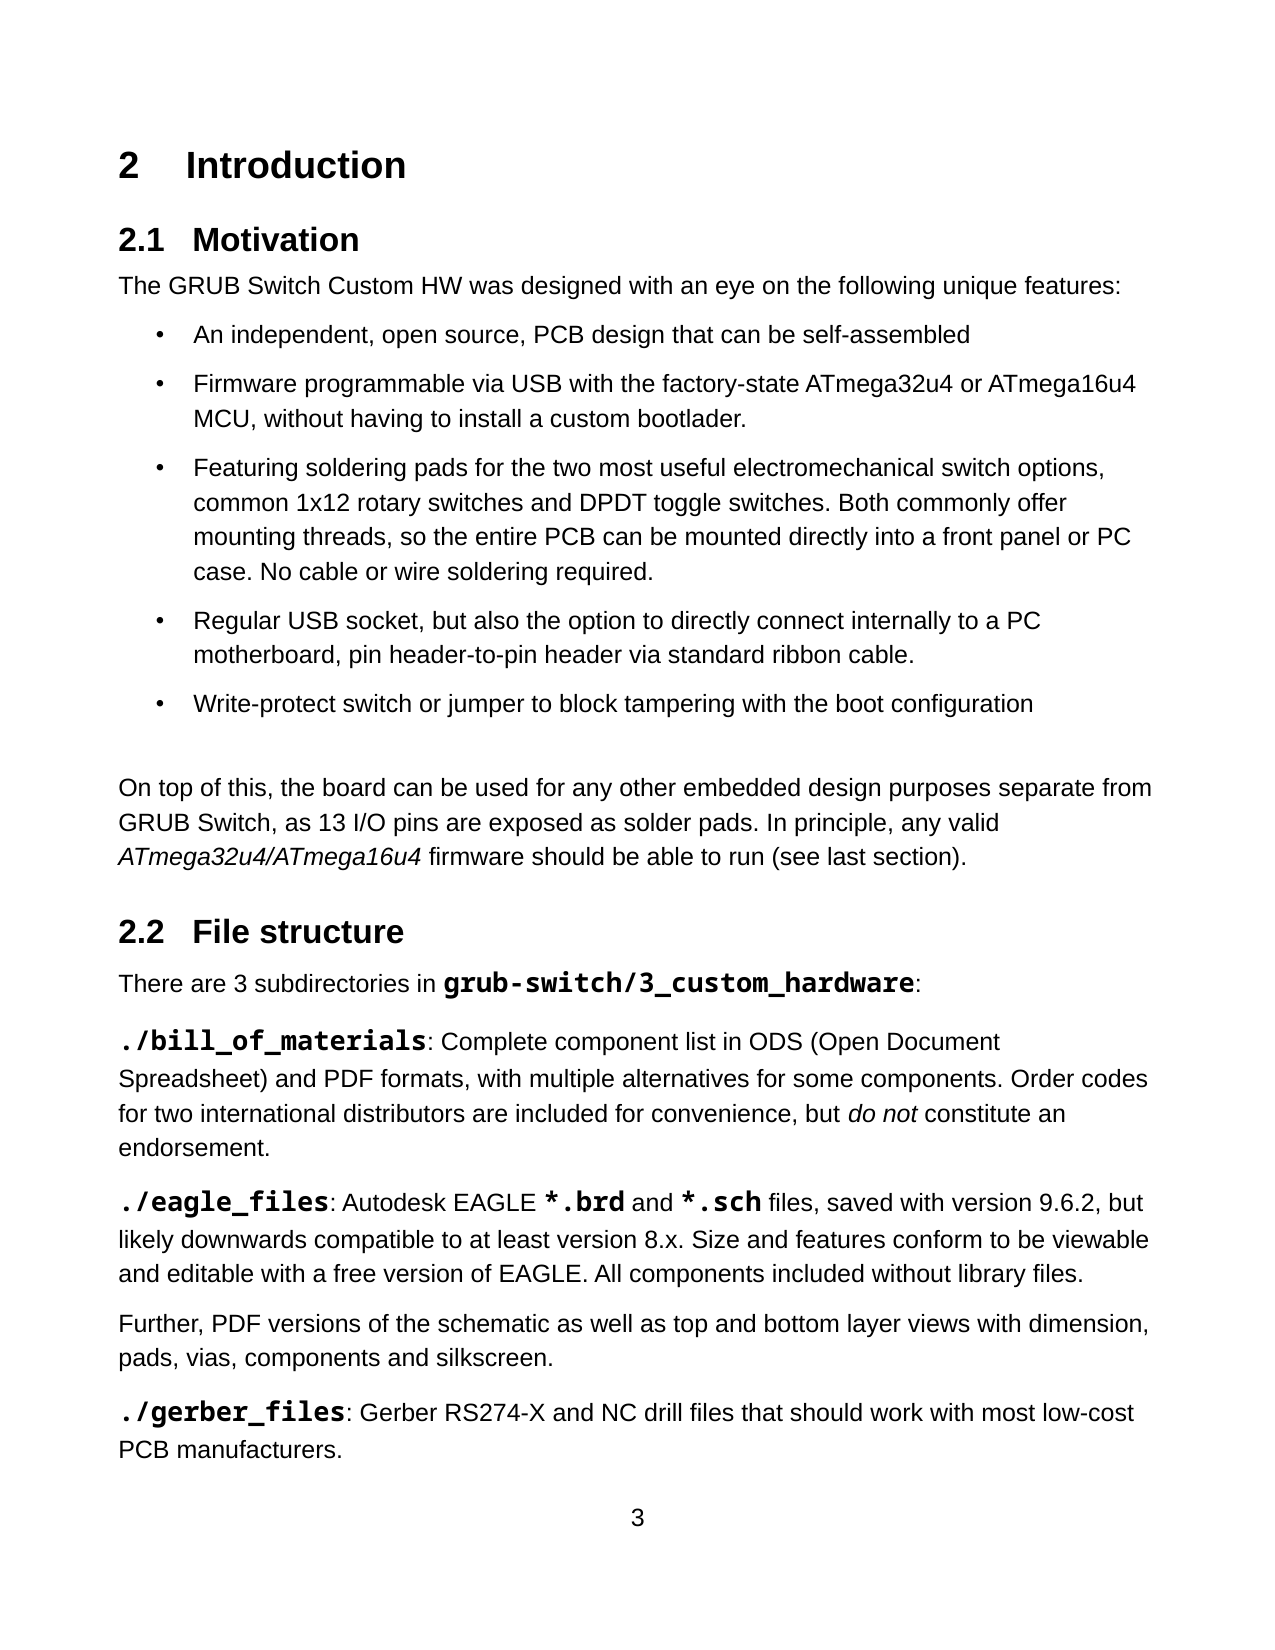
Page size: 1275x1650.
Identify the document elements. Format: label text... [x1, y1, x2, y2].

text ./bill_of_materials: Complete component list in ODS (Open Document Spreadsheet) and PDF formats, with multiple alternatives for some components. Order codes for two international distributors are included for convenience, but do not constitute an endorsement. [118, 1022, 1157, 1162]
subtitle File structure [118, 912, 1157, 951]
list Firmware programmable via USB with the factory-state ATmega32u4 or ATmega16u4 MCU, without having to install a custom bootlader. [156, 369, 1157, 433]
text ./gerber_files: Gerber RS274-X and NC drill files that should work with most low-cost PCB manufacturers. [118, 1392, 1157, 1463]
text The GRUB Switch Custom HW was designed with an eye on the following unique features: [118, 271, 1157, 300]
text There are 3 subdirectories in grub-switch/3_custom_hardware: [118, 963, 1157, 1000]
text ./eagle_files: Autodesk EAGLE *.brd and *.sch files, saved with version 9.6.2, but likely downwards compatible to at least version 8.x. Size and features conform to be viewable and editable with a free version of EAGLE. All components included without library files. [118, 1182, 1157, 1288]
text On top of this, the board can be used for any other embedded design purposes separate from GRUB Switch, as 13 I/O pins are exposed as solder pads. In principle, any valid ATmega32u4/ATmega16u4 firmware should be able to run (see last section). [118, 773, 1157, 871]
list Featuring soldering pads for the two most useful electromechanical switch options, common 1x12 rotary switches and DPDT toggle switches. Both commonly offer mounting threads, so the entire PCB can be mounted directly into a front panel or PC case. No cable or wire soldering required. [156, 453, 1157, 585]
subtitle Motivation [118, 220, 1157, 259]
list An independent, open source, PCB design that can be self-assembled [156, 320, 1157, 349]
subtitle Introduction [118, 143, 1157, 187]
list Write-protect switch or jumper to block tampering with the boot configuration [156, 689, 1157, 753]
list Regular USB socket, but also the option to directly connect internally to a PC motherboard, pin header-to-pin header via standard ribbon cable. [156, 606, 1157, 669]
text Further, PDF versions of the schematic as well as top and bottom layer views with dimension, pads, vias, components and silkscreen. [118, 1308, 1157, 1372]
